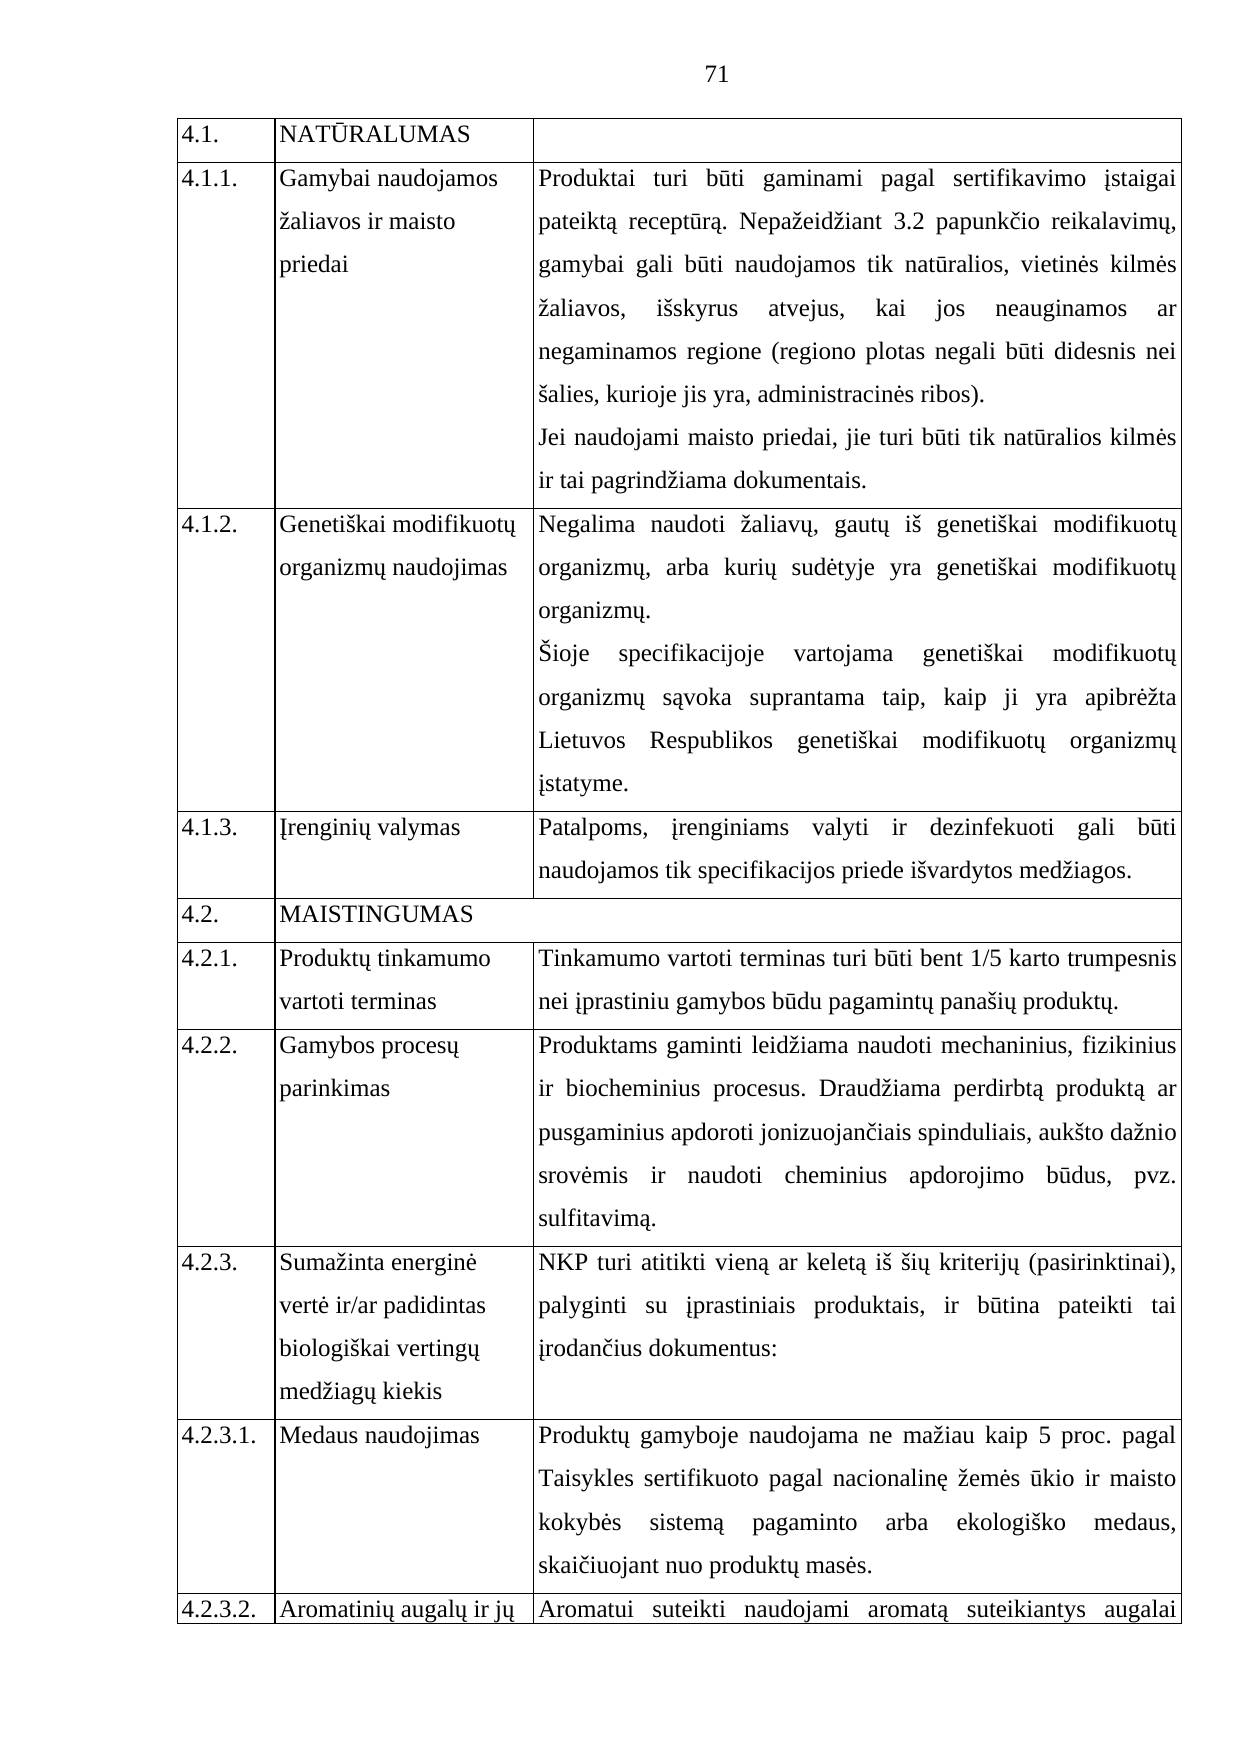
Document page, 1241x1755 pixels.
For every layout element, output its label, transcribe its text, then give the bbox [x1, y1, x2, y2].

table_cell Medaus naudojimas [276, 1420, 533, 1593]
table_cell 4.2.3.1. [178, 1420, 274, 1593]
table_cell [534, 119, 1181, 162]
table_cell Įrenginių valymas [276, 812, 533, 898]
table_cell Patalpoms, įrenginiams valyti ir dezinfekuoti gali būti naudojamos tik specifikacijos priede išvardytos medžiagos. [534, 812, 1181, 898]
table_cell 4.2.2. [178, 1030, 274, 1246]
table_cell NKP turi atitikti vieną ar keletą iš šių kriterijų (pasirinktinai), palyginti su įprastiniais produktais, ir būtina pateikti tai įrodančius dokumentus: [534, 1247, 1181, 1419]
table_cell Sumažinta energinė vertė ir/ar padidintas biologiškai vertingų medžiagų kiekis [276, 1247, 533, 1419]
table_cell 4.2.3.2. [178, 1594, 274, 1623]
table_cell Tinkamumo vartoti terminas turi būti bent 1/5 karto trumpesnis nei įprastiniu gamybos būdu pagamintų panašių produktų. [534, 943, 1181, 1029]
table_cell Produktų tinkamumo vartoti terminas [276, 943, 533, 1029]
table_cell 4.2.1. [178, 943, 274, 1029]
table_cell 4.1.3. [178, 812, 274, 898]
table_cell Gamybos procesų parinkimas [276, 1030, 533, 1246]
table_cell Produktai turi būti gaminami pagal sertifikavimo įstaigai pateiktą receptūrą. Nepažeidžiant 3.2 papunkčio reikalavimų, gamybai gali būti naudojamos tik natūralios, vietinės kilmės žaliavos, išskyrus atvejus, kai jos neauginamos ar negaminamos regione (regiono plotas negali būti didesnis nei šalies, kurioje jis yra, administracinės ribos). Jei naudojami maisto priedai, jie turi būti tik natūralios kilmės ir tai pagrindžiama dokumentais. [534, 163, 1181, 508]
table_cell Genetiškai modifikuotų organizmų naudojimas [276, 509, 533, 811]
table_cell Gamybai naudojamos žaliavos ir maisto priedai [276, 163, 533, 508]
table_cell Produktų gamyboje naudojama ne mažiau kaip 5 proc. pagal Taisykles sertifikuoto pagal nacionalinę žemės ūkio ir maisto kokybės sistemą pagaminto arba ekologiško medaus, skaičiuojant nuo produktų masės. [534, 1420, 1181, 1593]
table_cell 4.1. [178, 119, 274, 162]
table_cell 4.2.3. [178, 1247, 274, 1419]
table_cell 4.1.1. [178, 163, 274, 508]
table_cell 4.1.2. [178, 509, 274, 811]
table_cell 4.2. [178, 899, 274, 942]
table_cell Produktams gaminti leidžiama naudoti mechaninius, fizikinius ir biocheminius procesus. Draudžiama perdirbtą produktą ar pusgaminius apdoroti jonizuojančiais spinduliais, aukšto dažnio srovėmis ir naudoti cheminius apdorojimo būdus, pvz. sulfitavimą. [534, 1030, 1181, 1246]
table_cell MAISTINGUMAS [276, 899, 1181, 942]
table_cell NATŪRALUMAS [276, 119, 533, 162]
table_cell Aromatui suteikti naudojami aromatą suteikiantys augalai [534, 1594, 1181, 1623]
table_cell Negalima naudoti žaliavų, gautų iš genetiškai modifikuotų organizmų, arba kurių sudėtyje yra genetiškai modifikuotų organizmų. Šioje specifikacijoje vartojama genetiškai modifikuotų organizmų sąvoka suprantama taip, kaip ji yra apibrėžta Lietuvos Respublikos genetiškai modifikuotų organizmų įstatyme. [534, 509, 1181, 811]
table_cell Aromatinių augalų ir jų [276, 1594, 533, 1623]
